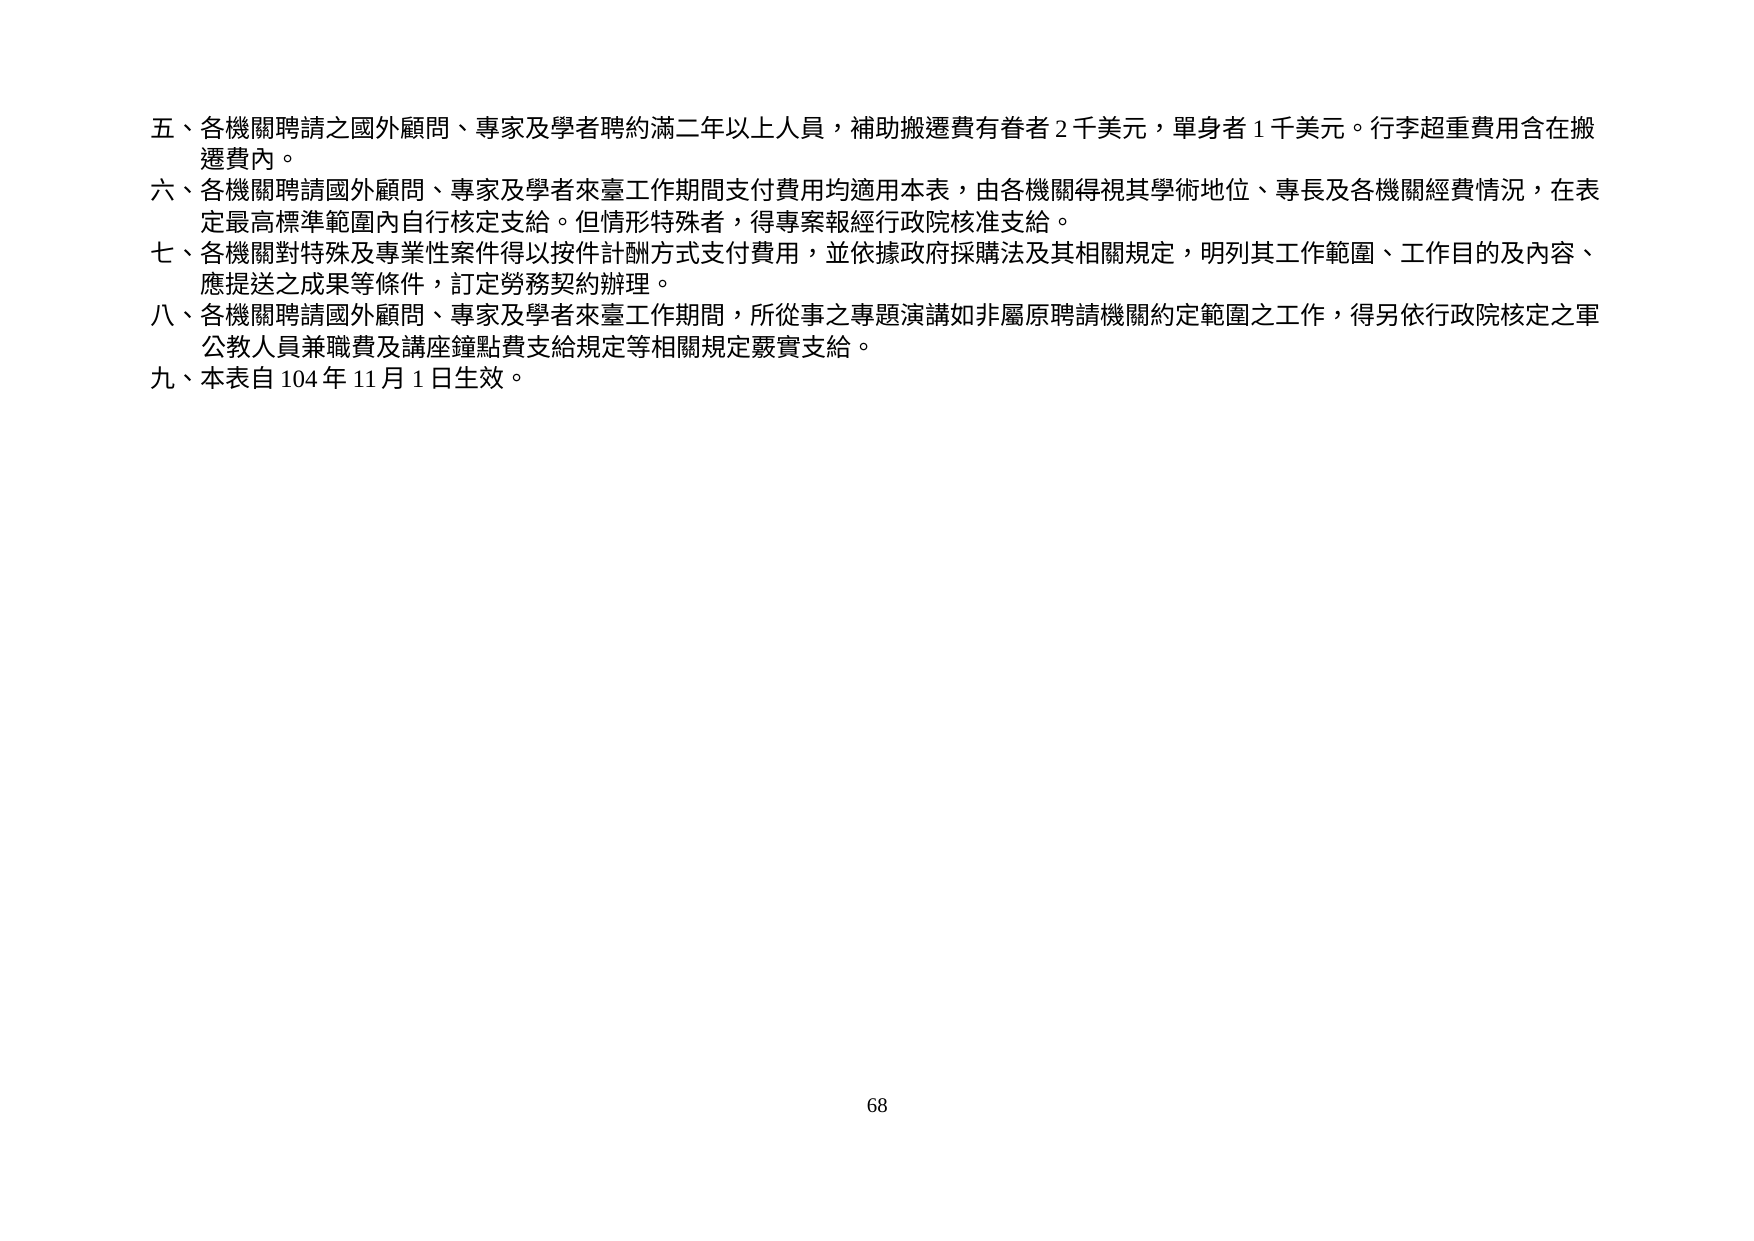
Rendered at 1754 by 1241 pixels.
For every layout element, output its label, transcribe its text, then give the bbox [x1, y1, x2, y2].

text 五、各機關聘請之國外顧問、專家及學者聘約滿二年以上人員，補助搬遷費有眷者2千美元，單身者1千美元。行李超重費用含在搬遷費內。 [150, 112, 1604, 175]
text 六、各機關聘請國外顧問、專家及學者來臺工作期間支付費用均適用本表，由各機關得視其學術地位、專長及各機關經費情況，在表定最高標準範圍內自行核定支給。但情形特殊者，得專案報經行政院核准支給。 [150, 175, 1604, 237]
text 七、各機關對特殊及專業性案件得以按件計酬方式支付費用，並依據政府採購法及其相關規定，明列其工作範圍、工作目的及內容、應提送之成果等條件，訂定勞務契約辦理。 [150, 237, 1604, 300]
text 八、各機關聘請國外顧問、專家及學者來臺工作期間，所從事之專題演講如非屬原聘請機關約定範圍之工作，得另依行政院核定之軍公教人員兼職費及講座鐘點費支給規定等相關規定覈實支給。 [150, 300, 1604, 362]
text 九、本表自104年11月1日生效。 [150, 362, 1604, 393]
